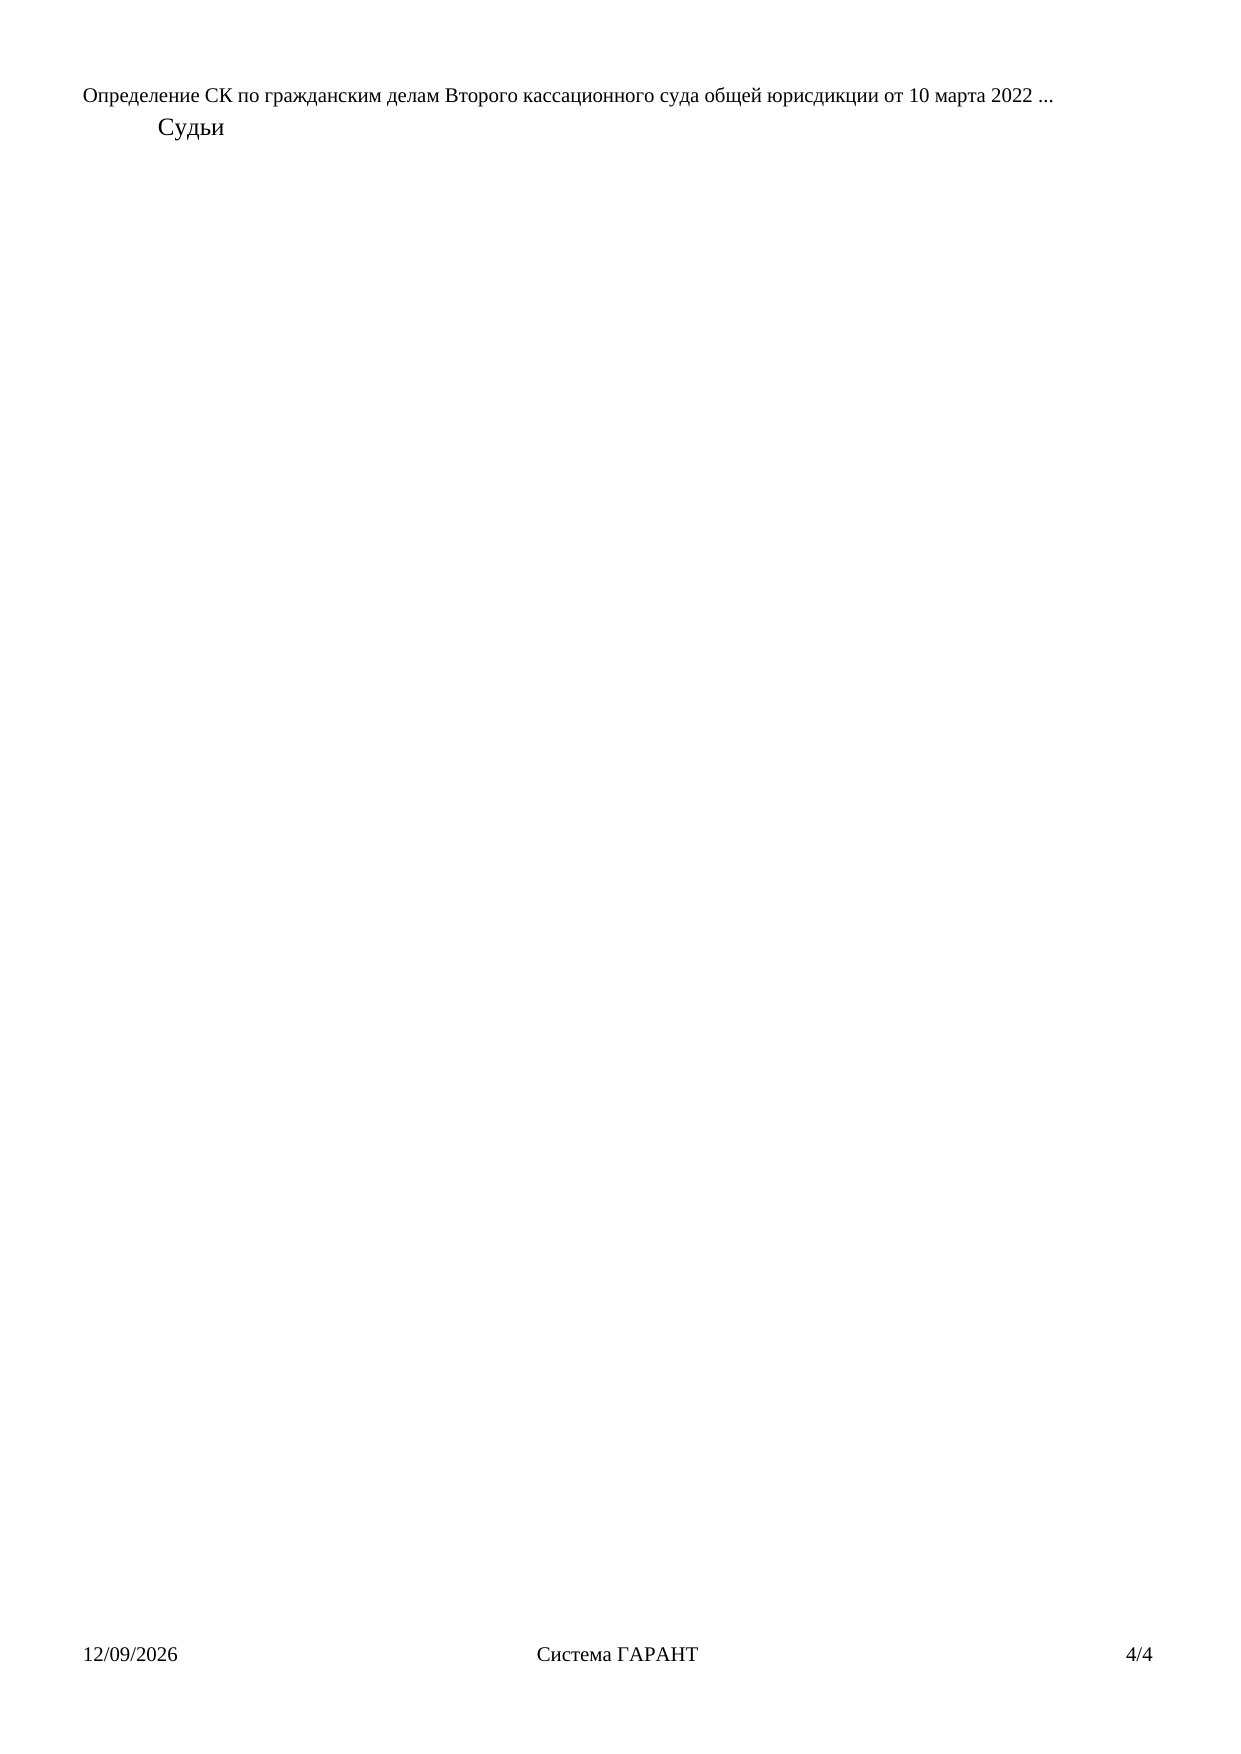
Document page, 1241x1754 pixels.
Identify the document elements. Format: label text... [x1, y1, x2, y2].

text Судьи [83, 112, 1157, 141]
